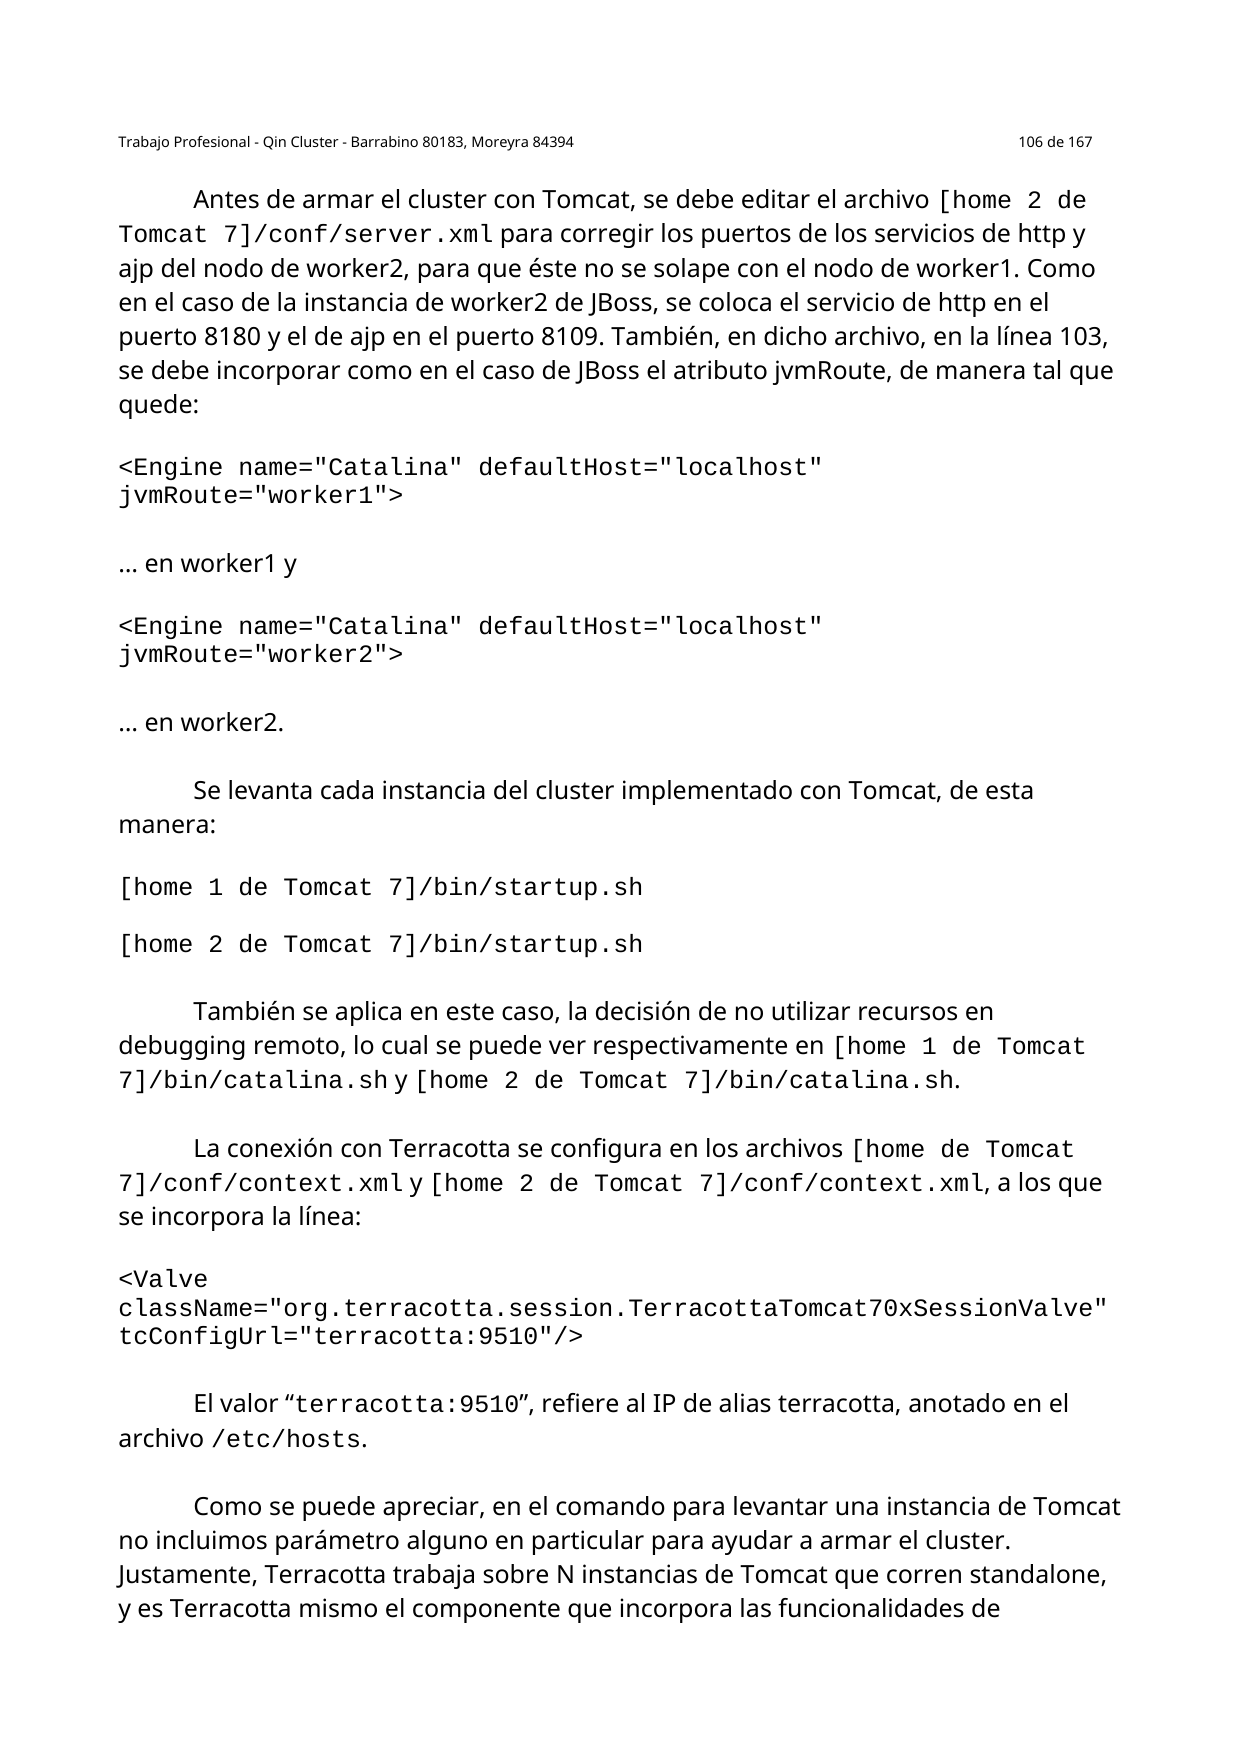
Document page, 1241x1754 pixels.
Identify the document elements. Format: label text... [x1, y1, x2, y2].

text … en worker2. [118, 704, 1122, 738]
text Se levanta cada instancia del cluster implementado con Tomcat, de esta manera: [118, 772, 1122, 840]
text La conexión con Terracotta se configura en los archivos [home de Tomcat 7]/conf/context.xml y [home 2 de Tomcat 7]/conf/context.xml, a los que se incorpora la línea: [118, 1130, 1122, 1233]
text <Valve className="org.terracotta.session.TerracottaTomcat70xSessionValve" tcConfigUrl="terracotta:9510"/> [118, 1267, 1122, 1352]
text El valor “terracotta:9510”, refiere al IP de alias terracotta, anotado en el archivo /etc/hosts. [118, 1386, 1122, 1454]
text <Engine name="Catalina" defaultHost="localhost" jvmRoute="worker1"> [118, 454, 1122, 511]
text Antes de armar el cluster con Tomcat, se debe editar el archivo [home 2 de Tomcat 7]/conf/server.xml para corregir los puertos de los servicios de http y ajp del nodo de worker2, para que éste no se solape con el nodo de worker1. Como en el caso de la instancia de worker2 de JBoss, se coloca el servicio de http en el puerto 8180 y el de ajp en el puerto 8109. También, en dicho archivo, en la línea 103, se debe incorporar como en el caso de JBoss el atributo jvmRoute, de manera tal que quede: [118, 182, 1122, 421]
text [home 2 de Tomcat 7]/bin/startup.sh [118, 931, 1122, 959]
text Como se puede apreciar, en el comando para levantar una instancia de Tomcat no incluimos parámetro alguno en particular para ayudar a armar el cluster. Justamente, Terracotta trabaja sobre N instancias de Tomcat que corren standalone, y es Terracotta mismo el componente que incorpora las funcionalidades de [118, 1488, 1122, 1625]
text … en worker1 y [118, 545, 1122, 579]
text [home 1 de Tomcat 7]/bin/startup.sh [118, 874, 1122, 903]
text También se aplica en este caso, la decisión de no utilizar recursos en debugging remoto, lo cual se puede ver respectivamente en [home 1 de Tomcat 7]/bin/catalina.sh y [home 2 de Tomcat 7]/bin/catalina.sh. [118, 993, 1122, 1096]
text <Engine name="Catalina" defaultHost="localhost" jvmRoute="worker2"> [118, 613, 1122, 670]
